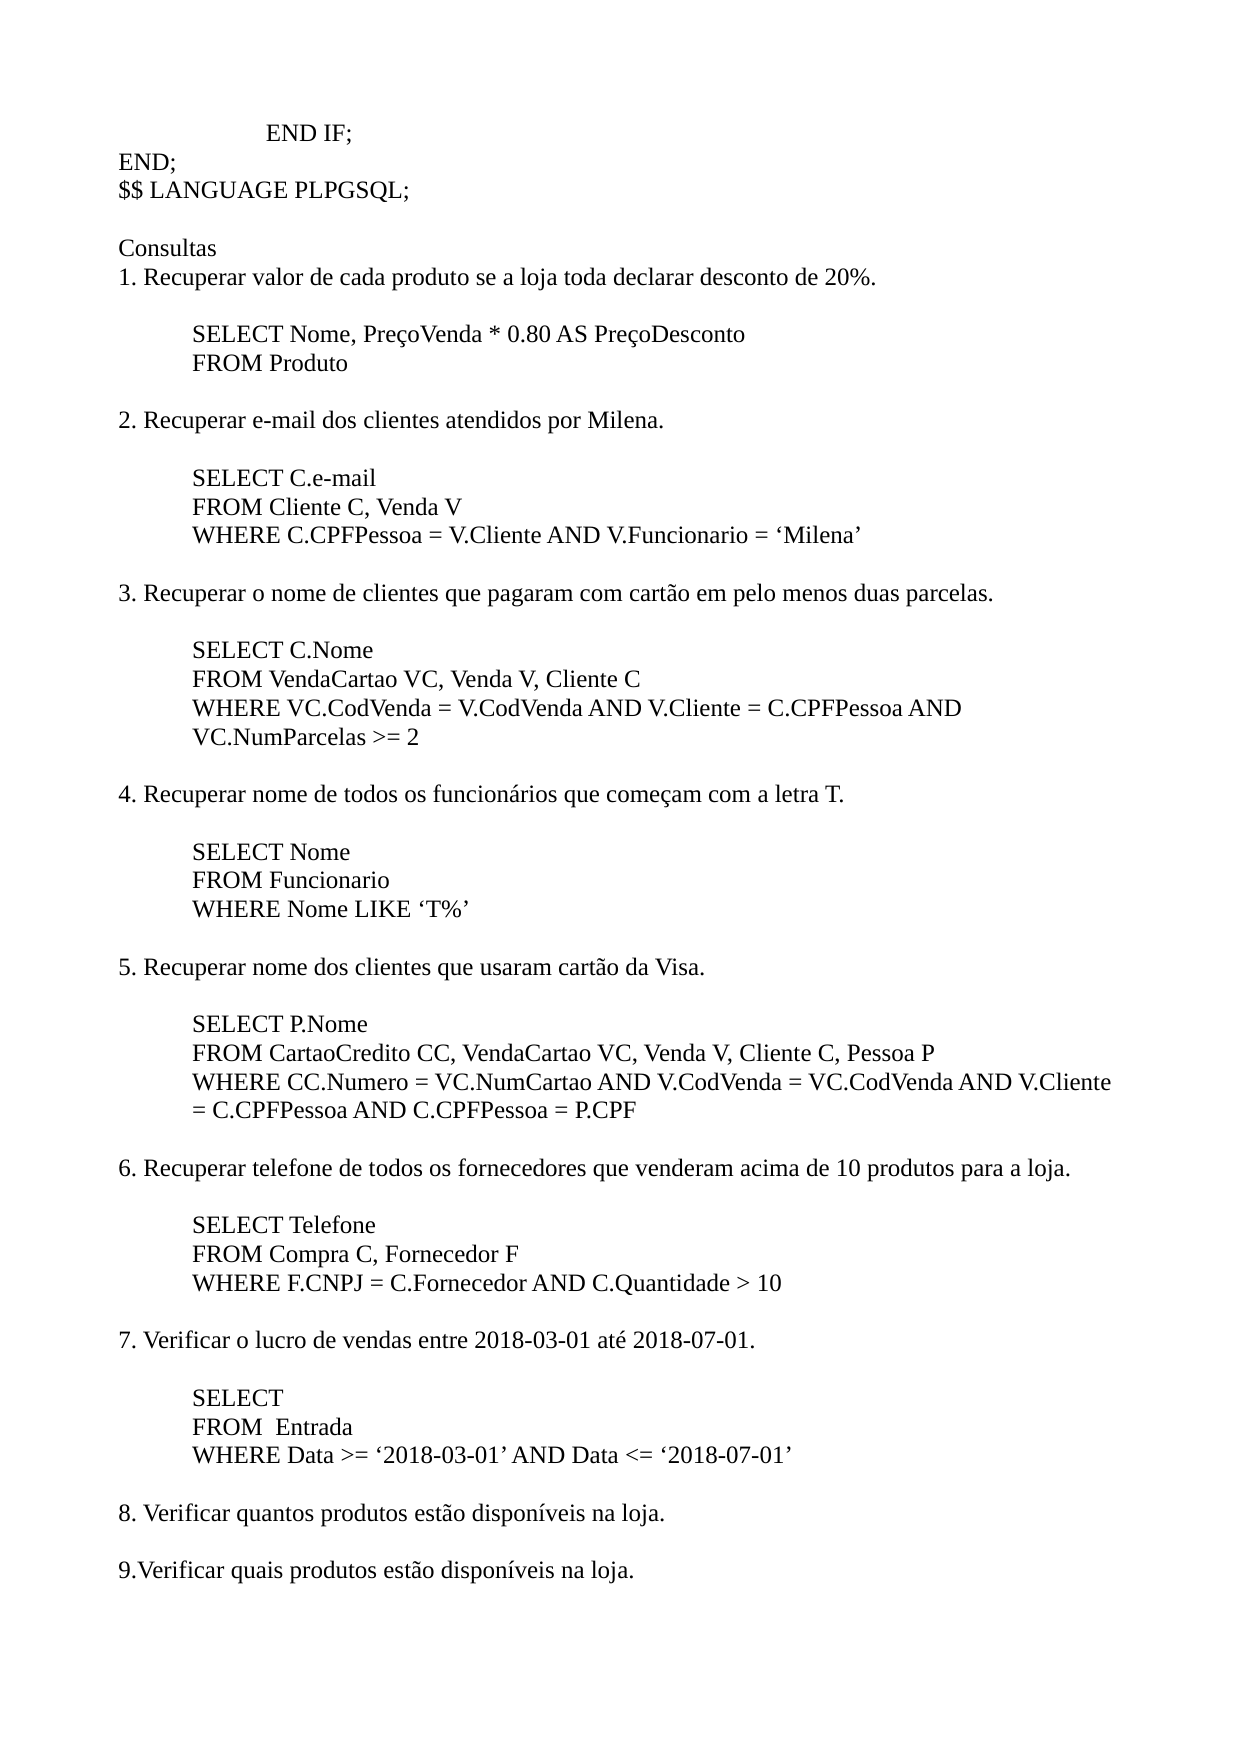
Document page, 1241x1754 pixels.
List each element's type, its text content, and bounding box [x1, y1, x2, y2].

text FROM CartaoCredito CC, VendaCartao VC, Venda V, Cliente C, Pessoa P [118, 1038, 1122, 1067]
text SELECT C.Nome [118, 636, 1122, 664]
text 6. Recuperar telefone de todos os fornecedores que venderam acima de 10 produtos para a loja. [118, 1153, 1122, 1182]
text Consultas [118, 233, 1122, 262]
text SELECT Nome, PreçoVenda * 0.80 AS PreçoDesconto [118, 319, 1122, 348]
text SELECT [118, 1383, 1122, 1412]
text FROM Cliente C, Venda V [118, 492, 1122, 521]
text 4. Recuperar nome de todos os funcionários que começam com a letra T. [118, 779, 1122, 808]
text 8. Verificar quantos produtos estão disponíveis na loja. [118, 1498, 1122, 1527]
text WHERE C.CPFPessoa = V.Cliente AND V.Funcionario = ‘Milena’ [118, 521, 1122, 549]
text 9.Verificar quais produtos estão disponíveis na loja. [118, 1556, 1122, 1584]
text FROM VendaCartao VC, Venda V, Cliente C [118, 664, 1122, 693]
text FROM Produto [118, 348, 1122, 377]
text FROM Compra C, Fornecedor F [118, 1239, 1122, 1268]
text SELECT P.Nome [118, 1009, 1122, 1038]
text WHERE F.CNPJ = C.Fornecedor AND C.Quantidade > 10 [118, 1268, 1122, 1297]
text 1. Recuperar valor de cada produto se a loja toda declarar desconto de 20%. [118, 262, 1122, 291]
text 7. Verificar o lucro de vendas entre 2018-03-01 até 2018-07-01. [118, 1326, 1122, 1354]
text 5. Recuperar nome dos clientes que usaram cartão da Visa. [118, 952, 1122, 981]
text 3. Recuperar o nome de clientes que pagaram com cartão em pelo menos duas parcelas. [118, 578, 1122, 607]
text SELECT Nome [118, 837, 1122, 866]
text END; [118, 147, 1122, 176]
text SELECT C.e-mail [118, 463, 1122, 492]
text WHERE Data >= ‘2018-03-01’ AND Data <= ‘2018-07-01’ [118, 1441, 1122, 1469]
text 2. Recuperar e-mail dos clientes atendidos por Milena. [118, 406, 1122, 434]
text WHERE CC.Numero = VC.NumCartao AND V.CodVenda = VC.CodVenda AND V.Cliente = C.CPFPessoa AND C.CPFPessoa = P.CPF [118, 1067, 1122, 1124]
text WHERE Nome LIKE ‘T%’ [118, 894, 1122, 923]
text FROM Entrada [118, 1412, 1122, 1441]
text $$ LANGUAGE PLPGSQL; [118, 176, 1122, 204]
text SELECT Telefone [118, 1211, 1122, 1239]
text END IF; [118, 118, 1122, 147]
text FROM Funcionario [118, 866, 1122, 894]
text WHERE VC.CodVenda = V.CodVenda AND V.Cliente = C.CPFPessoa AND VC.NumParcelas >= 2 [192, 693, 1122, 751]
